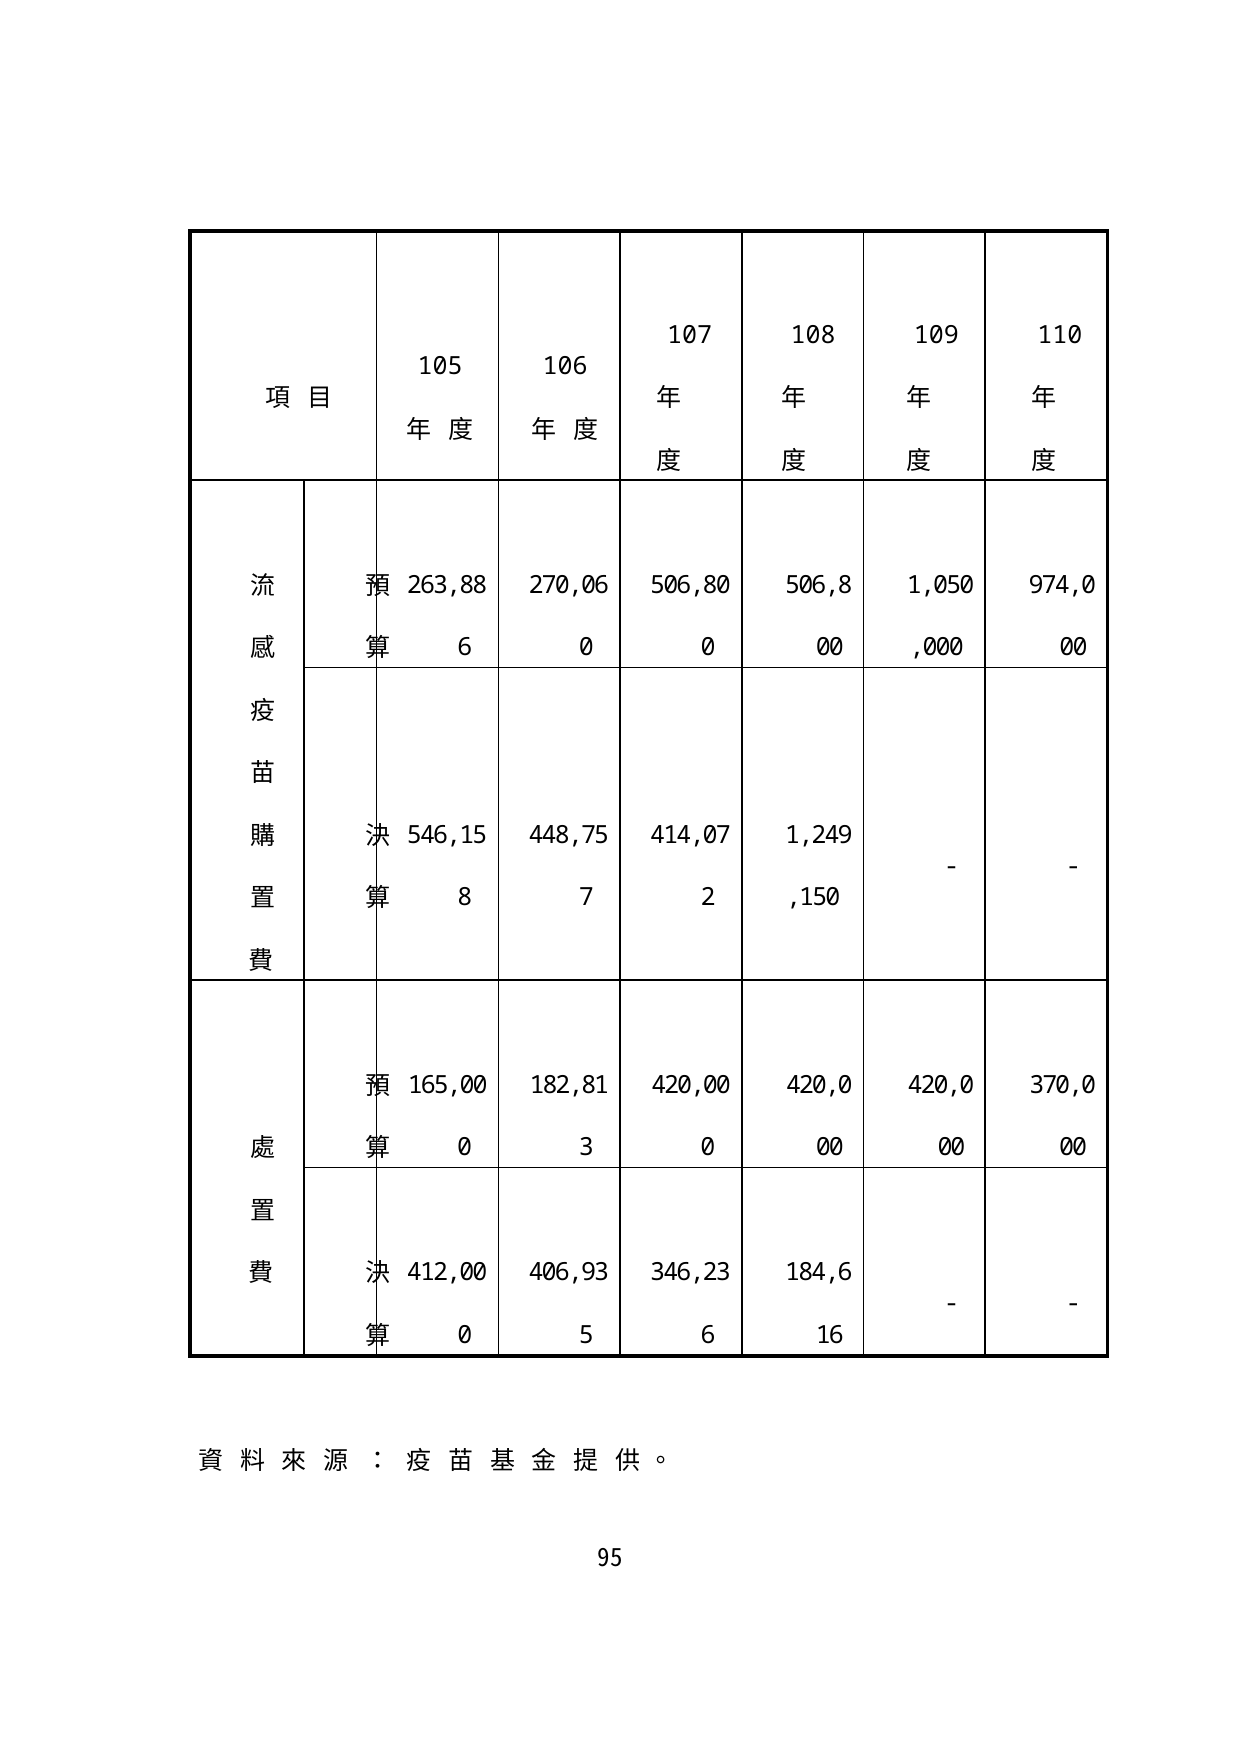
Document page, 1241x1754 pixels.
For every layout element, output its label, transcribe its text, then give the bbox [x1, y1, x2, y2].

table_cell 414,072 [621, 668, 741, 979]
table_cell 1,249,150 [743, 668, 863, 979]
table_header 110年度 [986, 233, 1106, 479]
table_header 項目 [192, 233, 376, 479]
table_cell 420,000 [743, 981, 863, 1167]
table_cell - [986, 1168, 1106, 1354]
table_cell 處置費 [192, 981, 303, 1354]
table_cell - [986, 668, 1106, 979]
table_cell 263,886 [377, 481, 498, 667]
table_header 109年度 [864, 233, 984, 479]
table_cell 370,000 [986, 981, 1106, 1167]
table_cell 270,060 [499, 481, 619, 667]
table_cell 184,616 [743, 1168, 863, 1354]
table_header 105年度 [377, 233, 498, 479]
table_cell 165,000 [377, 981, 498, 1167]
table_cell 流感疫苗購置費 [192, 481, 303, 979]
table_cell 決算 [305, 668, 376, 979]
table_cell 預算 [305, 481, 376, 667]
text 資料來源：疫苗基金提供。 [190, 1417, 1065, 1479]
table_cell 406,935 [499, 1168, 619, 1354]
table_cell 預算 [305, 981, 376, 1167]
table_cell 1,050,000 [864, 481, 984, 667]
table_cell - [864, 668, 984, 979]
table_cell 420,000 [621, 981, 741, 1167]
table_cell 506,800 [743, 481, 863, 667]
table_cell 412,000 [377, 1168, 498, 1354]
table_header 106年度 [499, 233, 619, 479]
table_cell 974,000 [986, 481, 1106, 667]
table_cell 決算 [305, 1168, 376, 1354]
table_cell 182,813 [499, 981, 619, 1167]
table_cell 546,158 [377, 668, 498, 979]
table_cell 346,236 [621, 1168, 741, 1354]
table_cell 420,000 [864, 981, 984, 1167]
table_header 107年度 [621, 233, 741, 479]
table_header 108年度 [743, 233, 863, 479]
table_cell - [864, 1168, 984, 1354]
table_cell 506,800 [621, 481, 741, 667]
table_cell 448,757 [499, 668, 619, 979]
